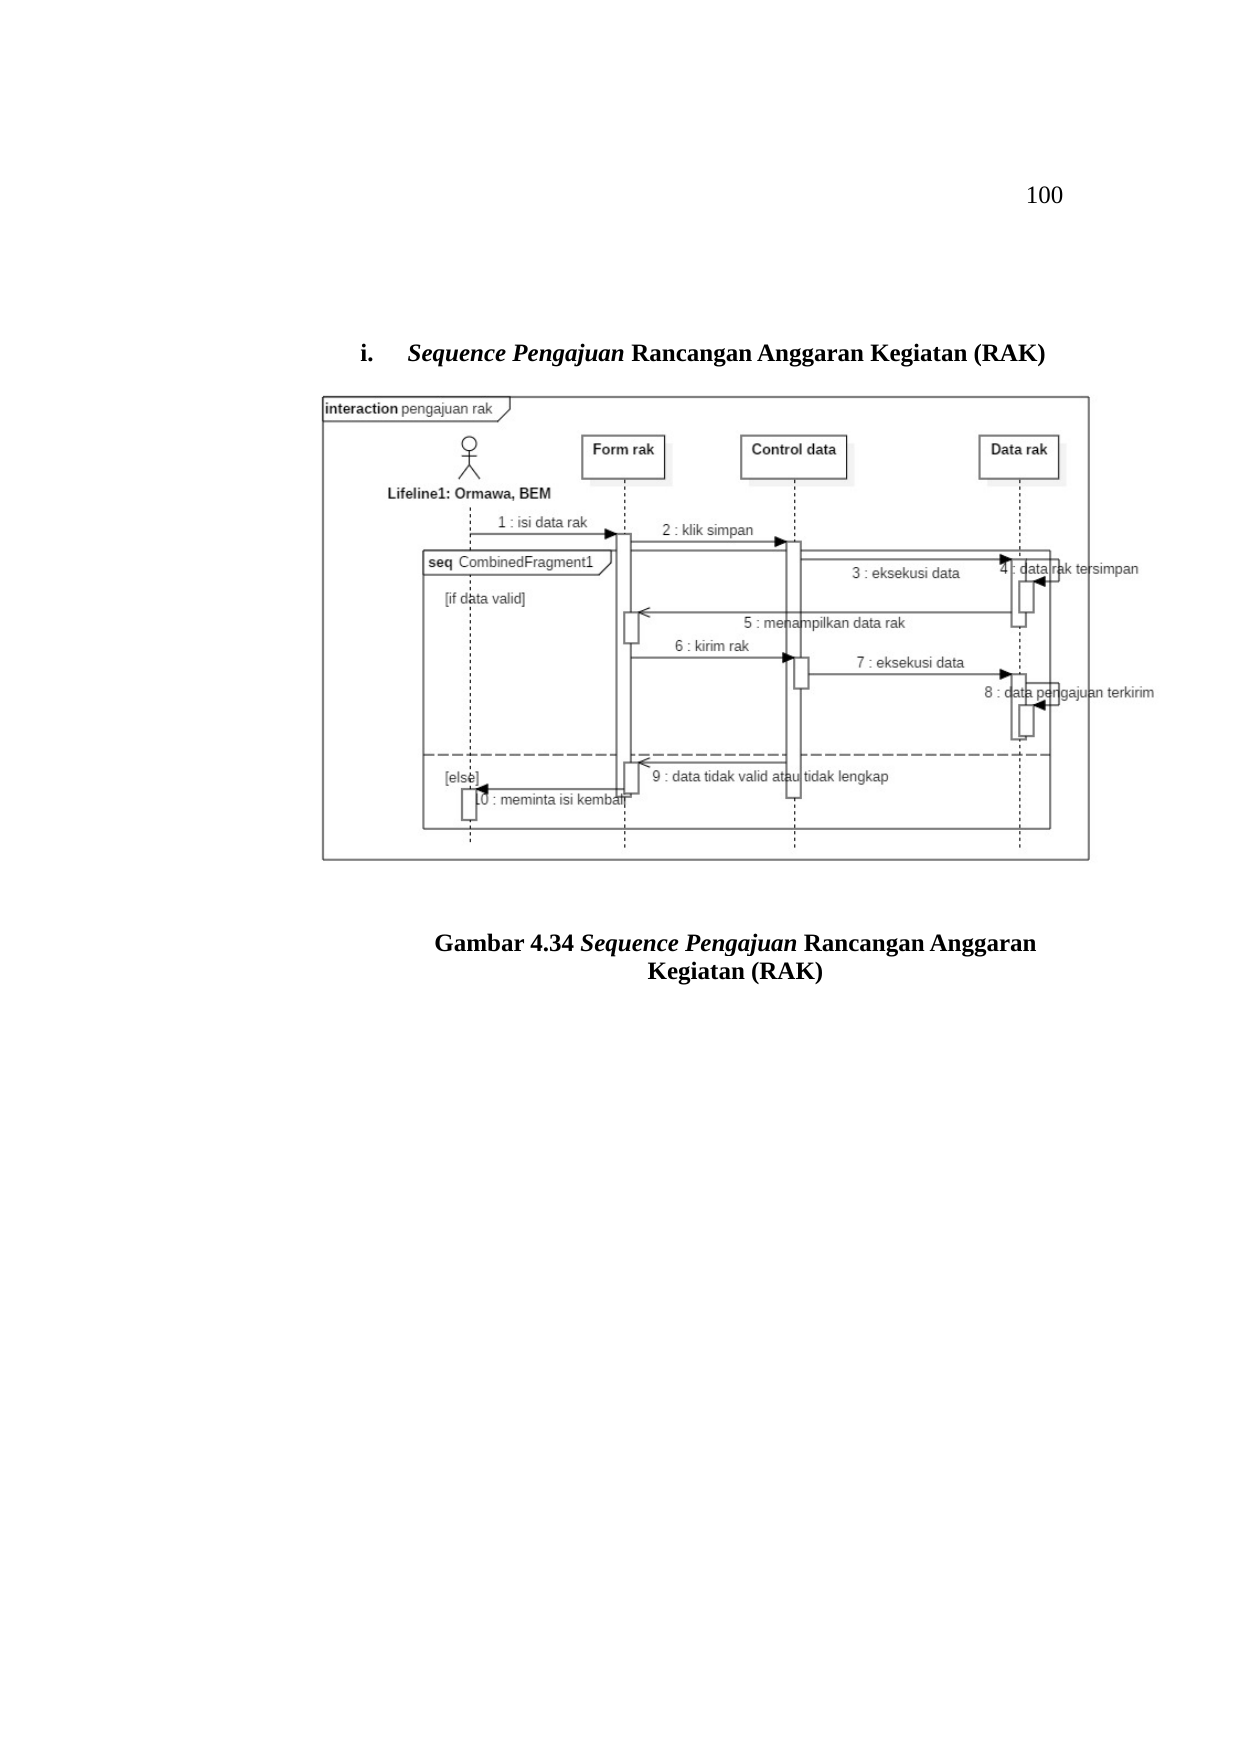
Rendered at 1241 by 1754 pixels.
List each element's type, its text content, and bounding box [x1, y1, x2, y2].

text Gambar 4.34 Sequence Pengajuan Rancangan Anggaran Kegiatan (RAK) [407, 928, 1063, 985]
picture [312, 387, 1166, 881]
table_header [416, 381, 1062, 387]
list Sequence Pengajuan Rancangan Anggaran Kegiatan (RAK) [360, 338, 1063, 367]
table_header [416, 881, 1062, 915]
